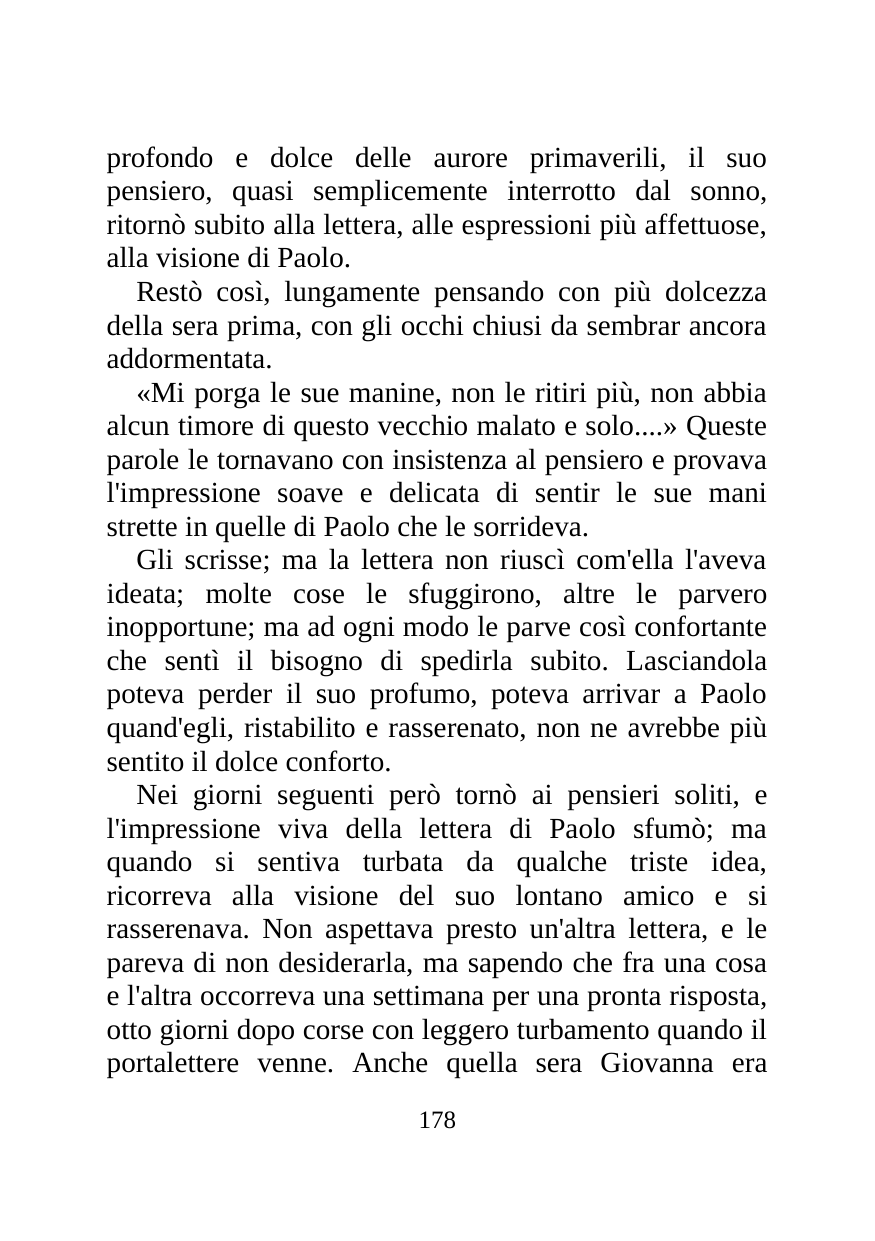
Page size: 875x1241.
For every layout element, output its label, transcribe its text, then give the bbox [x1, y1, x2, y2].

text Gli scrisse; ma la lettera non riuscì com'ella l'aveva ideata; molte cose le sfuggirono, altre le parvero inopportune; ma ad ogni modo le parve così confortante che sentì il bisogno di spedirla subito. Lasciandola poteva perder il suo profumo, poteva arrivar a Paolo quand'egli, ristabilito e rasserenato, non ne avrebbe più sentito il dolce conforto. [106, 542, 768, 777]
text Nei giorni seguenti però tornò ai pensieri soliti, e l'impressione viva della lettera di Paolo sfumò; ma quando si sentiva turbata da qualche triste idea, ricorreva alla visione del suo lontano amico e si rasserenava. Non aspettava presto un'altra lettera, e le pareva di non desiderarla, ma sapendo che fra una cosa e l'altra occorreva una settimana per una pronta risposta, otto giorni dopo corse con leggero turbamento quando il portalettere venne. Anche quella sera Giovanna era [106, 777, 768, 1079]
text «Mi porga le sue manine, non le ritiri più, non abbia alcun timore di questo vecchio malato e solo....» Queste parole le tornavano con insistenza al pensiero e provava l'impressione soave e delicata di sentir le sue mani strette in quelle di Paolo che le sorrideva. [106, 375, 768, 542]
text Restò così, lungamente pensando con più dolcezza della sera prima, con gli occhi chiusi da sembrar ancora addormentata. [106, 274, 768, 375]
text profondo e dolce delle aurore primaverili, il suo pensiero, quasi semplicemente interrotto dal sonno, ritornò subito alla lettera, alle espressioni più affettuose, alla visione di Paolo. [106, 140, 768, 274]
